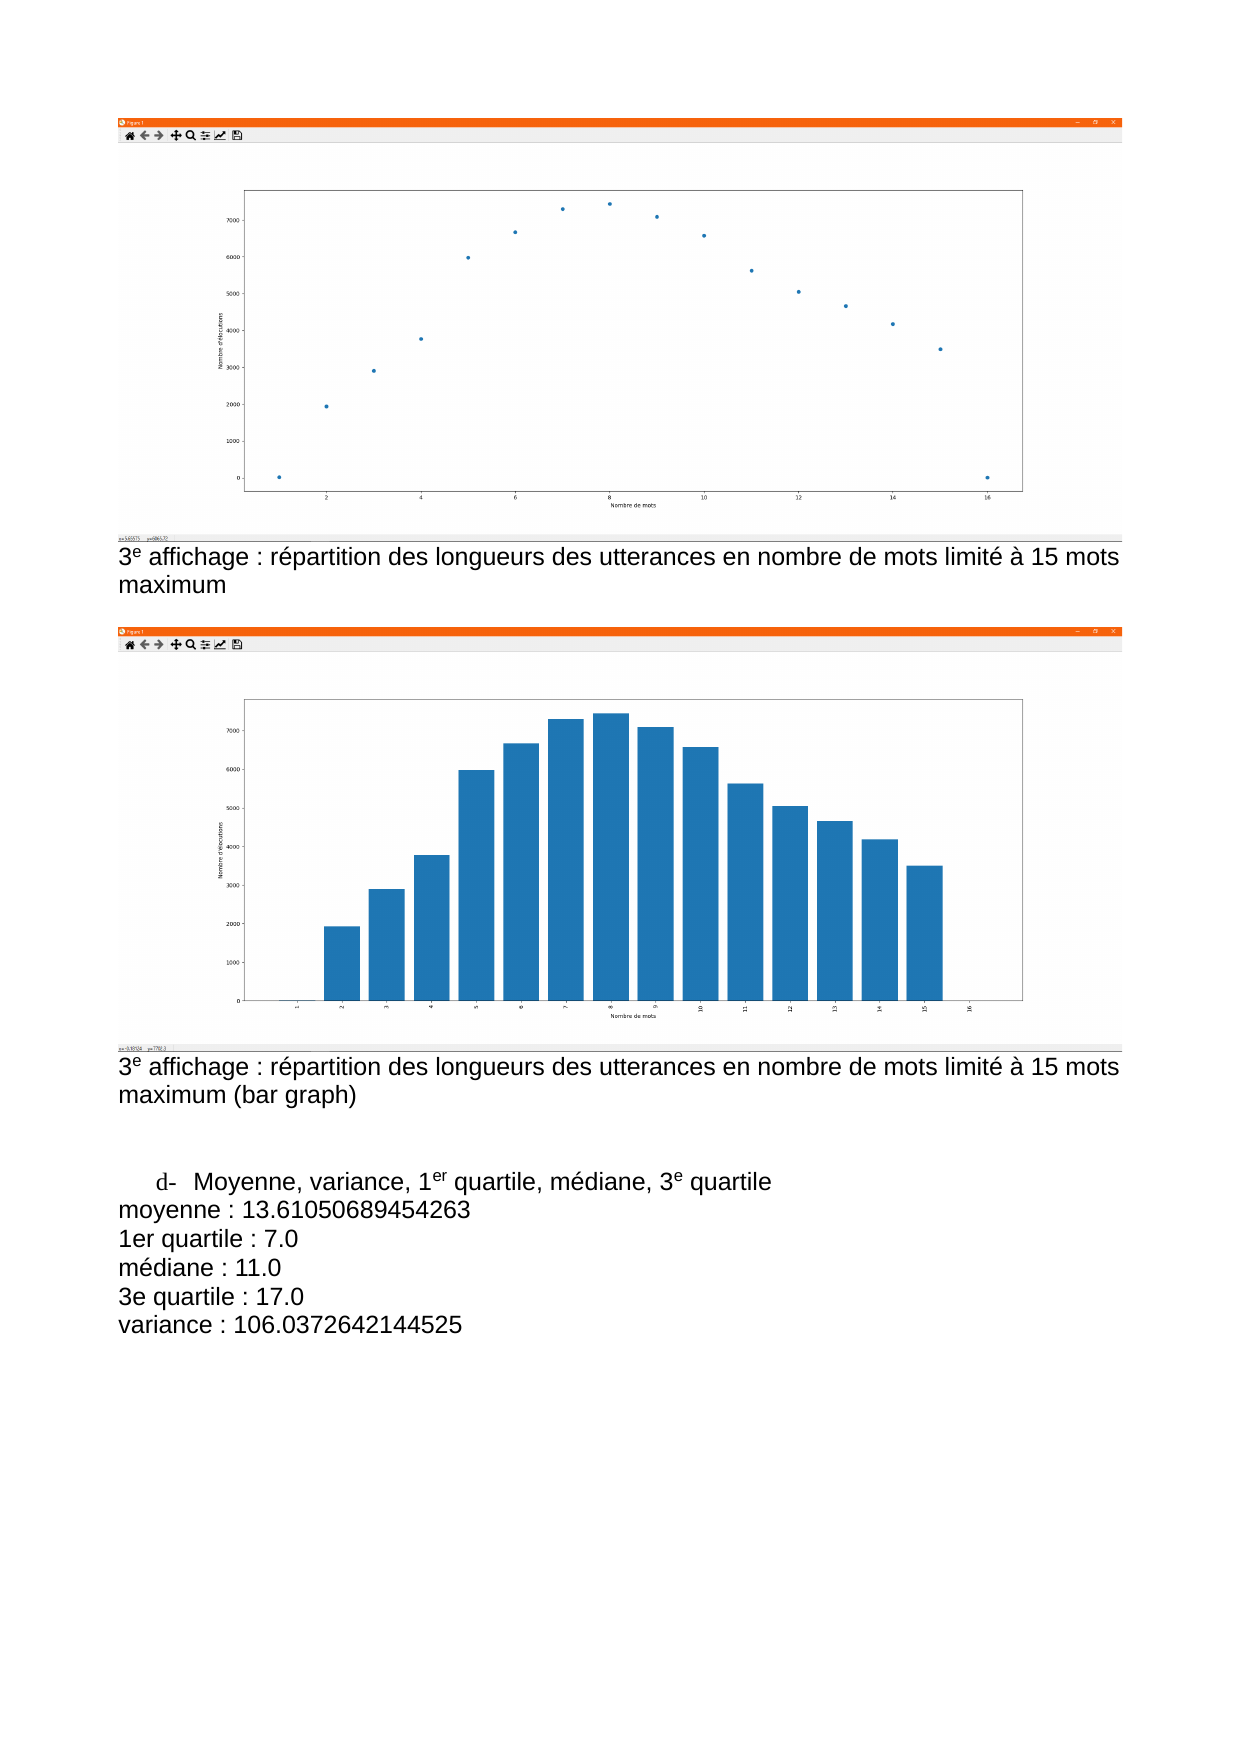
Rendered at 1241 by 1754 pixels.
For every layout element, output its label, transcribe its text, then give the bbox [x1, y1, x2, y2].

text 3e affichage : répartition des longueurs des utterances en nombre de mots limité à 15 mots maximum (bar graph) [118, 1052, 1122, 1109]
text 3e affichage : répartition des longueurs des utterances en nombre de mots limité à 15 mots maximum [118, 542, 1122, 599]
list Moyenne, variance, 1er quartile, médiane, 3e quartile [156, 1166, 1122, 1195]
text 1er quartile : 7.0 [118, 1224, 1122, 1253]
text variance : 106.0372642144525 [118, 1310, 1122, 1339]
text médiane : 11.0 [118, 1253, 1122, 1282]
text 3e quartile : 17.0 [118, 1282, 1122, 1310]
text moyenne : 13.61050689454263 [118, 1195, 1122, 1224]
